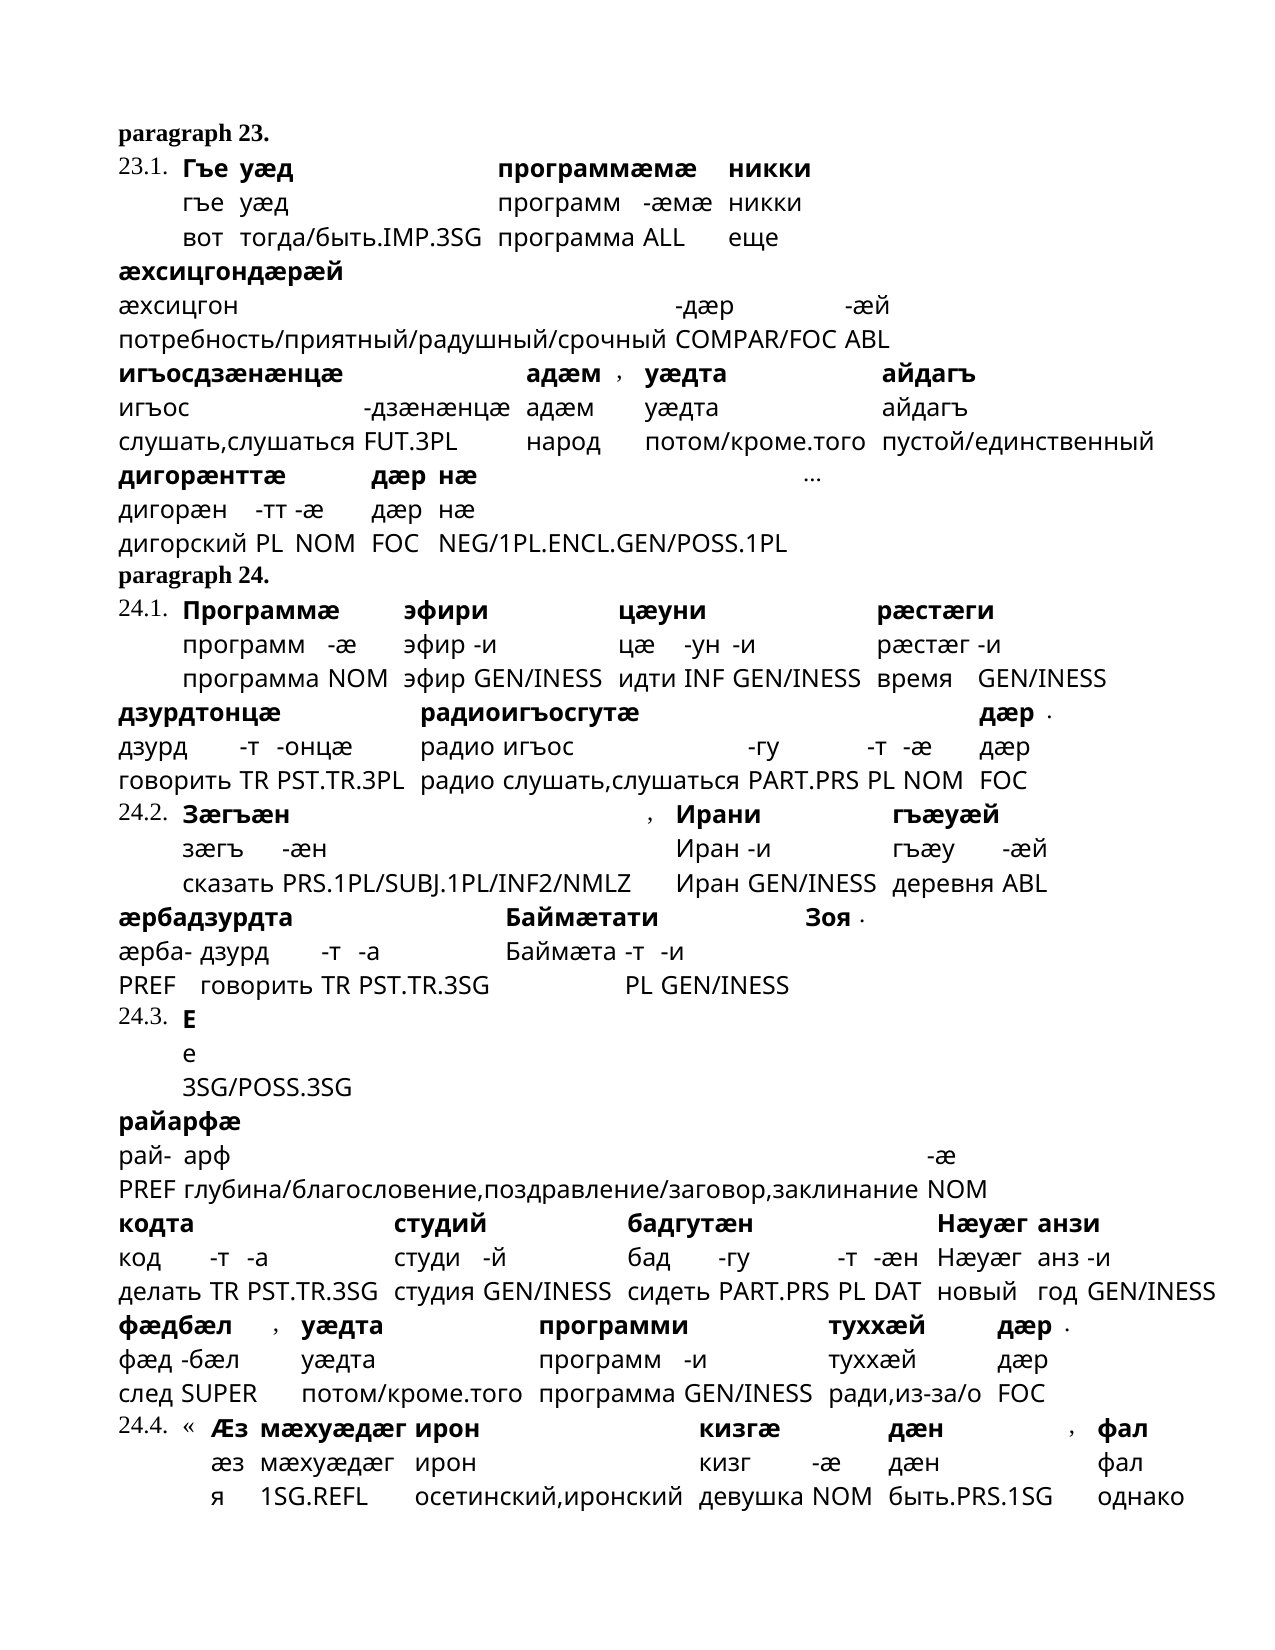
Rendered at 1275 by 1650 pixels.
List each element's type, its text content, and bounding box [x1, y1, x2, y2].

text дæр [997, 1342, 1049, 1376]
text дигорæнттæ [118, 458, 363, 492]
text вот [182, 219, 224, 253]
text Æз [211, 1410, 252, 1444]
text идти [618, 661, 676, 695]
text -æй [844, 287, 890, 321]
text -æ [327, 627, 389, 661]
text студи [394, 1240, 475, 1274]
text -а [358, 933, 490, 967]
text -и [683, 1342, 813, 1376]
text -т [837, 1240, 866, 1274]
text программ [497, 185, 635, 219]
text цæуни [618, 593, 869, 627]
text -гу [748, 729, 859, 763]
text -æ [812, 1444, 873, 1478]
text райарфæ [118, 1104, 996, 1138]
text дæр [979, 695, 1038, 729]
text -гу [718, 1240, 830, 1274]
text -æй [1002, 831, 1048, 865]
text уæд [239, 185, 482, 219]
text дæр [979, 729, 1031, 763]
text PST.TR.3SG [247, 1274, 379, 1308]
text я [211, 1478, 244, 1512]
text Гъе [182, 151, 232, 185]
text GEN/INESS [483, 1274, 612, 1308]
text . [1046, 695, 1067, 724]
text Зæгъæн [182, 797, 639, 831]
text программæмæ [497, 151, 720, 185]
text 24.3. [118, 1001, 174, 1030]
text слушать,слушаться [118, 423, 356, 458]
text paragraph 23. [118, 118, 1249, 147]
text æрбадзурдта [118, 899, 498, 933]
text -æ [903, 729, 964, 763]
text Зоя [805, 899, 851, 933]
text ради,из-за/о [828, 1376, 982, 1410]
text программа [182, 661, 320, 695]
text радио [420, 729, 495, 763]
text никки [728, 151, 812, 185]
text радиоигъосгутæ [420, 695, 972, 729]
text PST.TR.3SG [358, 967, 490, 1001]
text PREF [118, 1172, 176, 1206]
text ALL [643, 219, 713, 253]
text рæстæг [876, 627, 970, 661]
text студия [394, 1274, 475, 1308]
text , [1068, 1410, 1089, 1439]
text 3SG/POSS.3SG [182, 1069, 353, 1104]
text PART.PRS [748, 763, 859, 797]
text девушка [698, 1478, 804, 1512]
text æхсицгон [118, 287, 667, 321]
text кизгæ [698, 1410, 881, 1444]
text Иран [675, 865, 740, 899]
text NOM [903, 763, 964, 797]
text PL [624, 967, 653, 1001]
text след [118, 1376, 173, 1410]
text фал [1097, 1444, 1185, 1478]
text программ [538, 1342, 676, 1376]
text осетинский,иронский [414, 1478, 683, 1512]
text говорить [118, 763, 232, 797]
text Е [182, 1001, 360, 1036]
text новый [937, 1274, 1022, 1308]
text PRS.1PL/SUBJ.1PL/INF2/NMLZ [282, 865, 632, 899]
text PL [867, 763, 895, 797]
text , [273, 1308, 294, 1337]
text кодта [118, 1206, 386, 1240]
text радио [420, 763, 495, 797]
text бадгутæн [627, 1206, 929, 1240]
text NEG/1PL.ENCL.GEN/POSS.1PL [438, 526, 788, 560]
text -и [747, 831, 877, 865]
text -дæр [675, 287, 837, 321]
text делать [118, 1274, 202, 1308]
text GEN/INESS [660, 967, 790, 1001]
text уæдта [301, 1342, 523, 1376]
text -й [483, 1240, 612, 1274]
text быть.PRS.1SG [888, 1478, 1053, 1512]
text потом/кроме.того [644, 423, 866, 458]
text сидеть [627, 1274, 711, 1308]
text глубина/благословение,поздравление/заговор,заклинание [183, 1172, 919, 1206]
text гъе [182, 185, 224, 219]
text туххæй [828, 1308, 989, 1342]
text сказать [182, 865, 274, 899]
text игъосдзæнæнцæ [118, 355, 518, 389]
text программа [538, 1376, 676, 1410]
text Программæ [182, 593, 396, 627]
text адæм [526, 355, 608, 389]
text FOC [979, 763, 1031, 797]
text фал [1097, 1410, 1193, 1444]
text рай- [118, 1138, 176, 1172]
text -онцæ [276, 729, 405, 763]
text тогда/быть.IMP.3SG [239, 219, 482, 253]
text мæхуæдæг [259, 1410, 407, 1444]
text , [616, 355, 637, 384]
text NOM [927, 1172, 988, 1206]
text FUT.3PL [363, 423, 511, 458]
text FOC [997, 1376, 1049, 1410]
text 23.1. [118, 151, 174, 180]
text ... [803, 458, 824, 486]
text ABL [844, 321, 890, 355]
text нæ [438, 492, 788, 526]
text фæдбæл [118, 1308, 265, 1342]
text -ун [684, 627, 724, 661]
text арф [183, 1138, 919, 1172]
text TR [239, 763, 269, 797]
text DAT [873, 1274, 921, 1308]
text GEN/INESS [1087, 1274, 1216, 1308]
text пустой/единственный [882, 423, 1155, 458]
text время [876, 661, 970, 695]
text бад [627, 1240, 711, 1274]
text е [182, 1036, 353, 1069]
text -т [239, 729, 269, 763]
text игъос [502, 729, 740, 763]
text программа [497, 219, 635, 253]
text потребность/приятный/радушный/срочный [118, 321, 667, 355]
text уæдта [644, 389, 866, 423]
text год [1037, 1274, 1079, 1308]
text , [647, 797, 668, 826]
text -т [624, 933, 653, 967]
text эфири [404, 593, 610, 627]
text COMPAR/FOC [675, 321, 837, 355]
text адæм [526, 389, 601, 423]
text дзурд [200, 933, 313, 967]
text -т [867, 729, 895, 763]
text Ирани [675, 797, 884, 831]
text айдагъ [882, 389, 1155, 423]
text Иран [675, 831, 740, 865]
text GEN/INESS [473, 661, 603, 695]
text кизг [698, 1444, 804, 1478]
text ирон [414, 1444, 683, 1478]
text дигорæн [118, 492, 248, 526]
text гъæу [892, 831, 994, 865]
text -и [977, 627, 1107, 661]
text 24.1. [118, 593, 174, 621]
text FOC [371, 526, 423, 560]
text говорить [200, 967, 313, 1001]
text GEN/INESS [747, 865, 877, 899]
text мæхуæдæг [259, 1444, 394, 1478]
text TR [321, 967, 351, 1001]
text æрба- [118, 933, 192, 967]
text дзурд [118, 729, 232, 763]
text нæ [438, 458, 795, 492]
text деревня [892, 865, 994, 899]
text -а [247, 1240, 379, 1274]
text рæстæги [876, 593, 1114, 627]
text дæр [371, 492, 423, 526]
text NOM [294, 526, 356, 560]
text потом/кроме.того [301, 1376, 523, 1410]
text Нæуæг [937, 1240, 1022, 1274]
text -и [732, 627, 861, 661]
text дæр [997, 1308, 1056, 1342]
text уæд [239, 151, 490, 185]
text зæгъ [182, 831, 274, 865]
text код [118, 1240, 202, 1274]
text TR [209, 1274, 239, 1308]
text GEN/INESS [683, 1376, 813, 1410]
text PST.TR.3PL [276, 763, 405, 797]
text никки [728, 185, 803, 219]
text айдагъ [882, 355, 1162, 389]
text программи [538, 1308, 821, 1342]
text гъæуæй [892, 797, 1055, 831]
text туххæй [828, 1342, 982, 1376]
text игъос [118, 389, 356, 423]
text фæд [118, 1342, 173, 1376]
text æз [211, 1444, 244, 1478]
text народ [526, 423, 601, 458]
text -æ [294, 492, 356, 526]
text -т [321, 933, 351, 967]
text эфир [404, 627, 466, 661]
text программ [182, 627, 320, 661]
text GEN/INESS [977, 661, 1107, 695]
text эфир [404, 661, 466, 695]
text еще [728, 219, 803, 253]
text INF [684, 661, 724, 695]
text . [1064, 1308, 1085, 1337]
text æхсицгондæрæй [118, 253, 898, 287]
text -æ [927, 1138, 988, 1172]
text -бæл [181, 1342, 257, 1376]
text PL [255, 526, 287, 560]
text . [859, 899, 880, 928]
text « [182, 1410, 203, 1439]
text однако [1097, 1478, 1185, 1512]
text -дзæнæнцæ [363, 389, 511, 423]
text -æн [873, 1240, 921, 1274]
text 24.4. [118, 1410, 174, 1439]
text дигорский [118, 526, 248, 560]
text -т [209, 1240, 239, 1274]
text -тт [255, 492, 287, 526]
text 24.2. [118, 797, 174, 826]
text -и [473, 627, 603, 661]
text -и [1087, 1240, 1216, 1274]
text -æмæ [643, 185, 713, 219]
text дæн [888, 1444, 1053, 1478]
text GEN/INESS [732, 661, 861, 695]
text PL [837, 1274, 866, 1308]
text анзи [1037, 1206, 1224, 1240]
text студий [394, 1206, 619, 1240]
text цæ [618, 627, 676, 661]
text -æн [282, 831, 632, 865]
text дзурдтонцæ [118, 695, 412, 729]
text дæн [888, 1410, 1061, 1444]
text слушать,слушаться [502, 763, 740, 797]
text дæр [371, 458, 430, 492]
text Нæуæг [937, 1206, 1029, 1240]
text 1SG.REFL [259, 1478, 394, 1512]
text PART.PRS [718, 1274, 830, 1308]
text paragraph 24. [118, 560, 1249, 588]
text Баймæта [505, 933, 617, 967]
text PREF [118, 967, 192, 1001]
text анз [1037, 1240, 1079, 1274]
text уæдта [644, 355, 874, 389]
text ABL [1002, 865, 1048, 899]
text SUPER [181, 1376, 257, 1410]
text NOM [327, 661, 389, 695]
text ирон [414, 1410, 691, 1444]
text Баймæтати [505, 899, 797, 933]
text NOM [812, 1478, 873, 1512]
text -и [660, 933, 790, 967]
text уæдта [301, 1308, 531, 1342]
